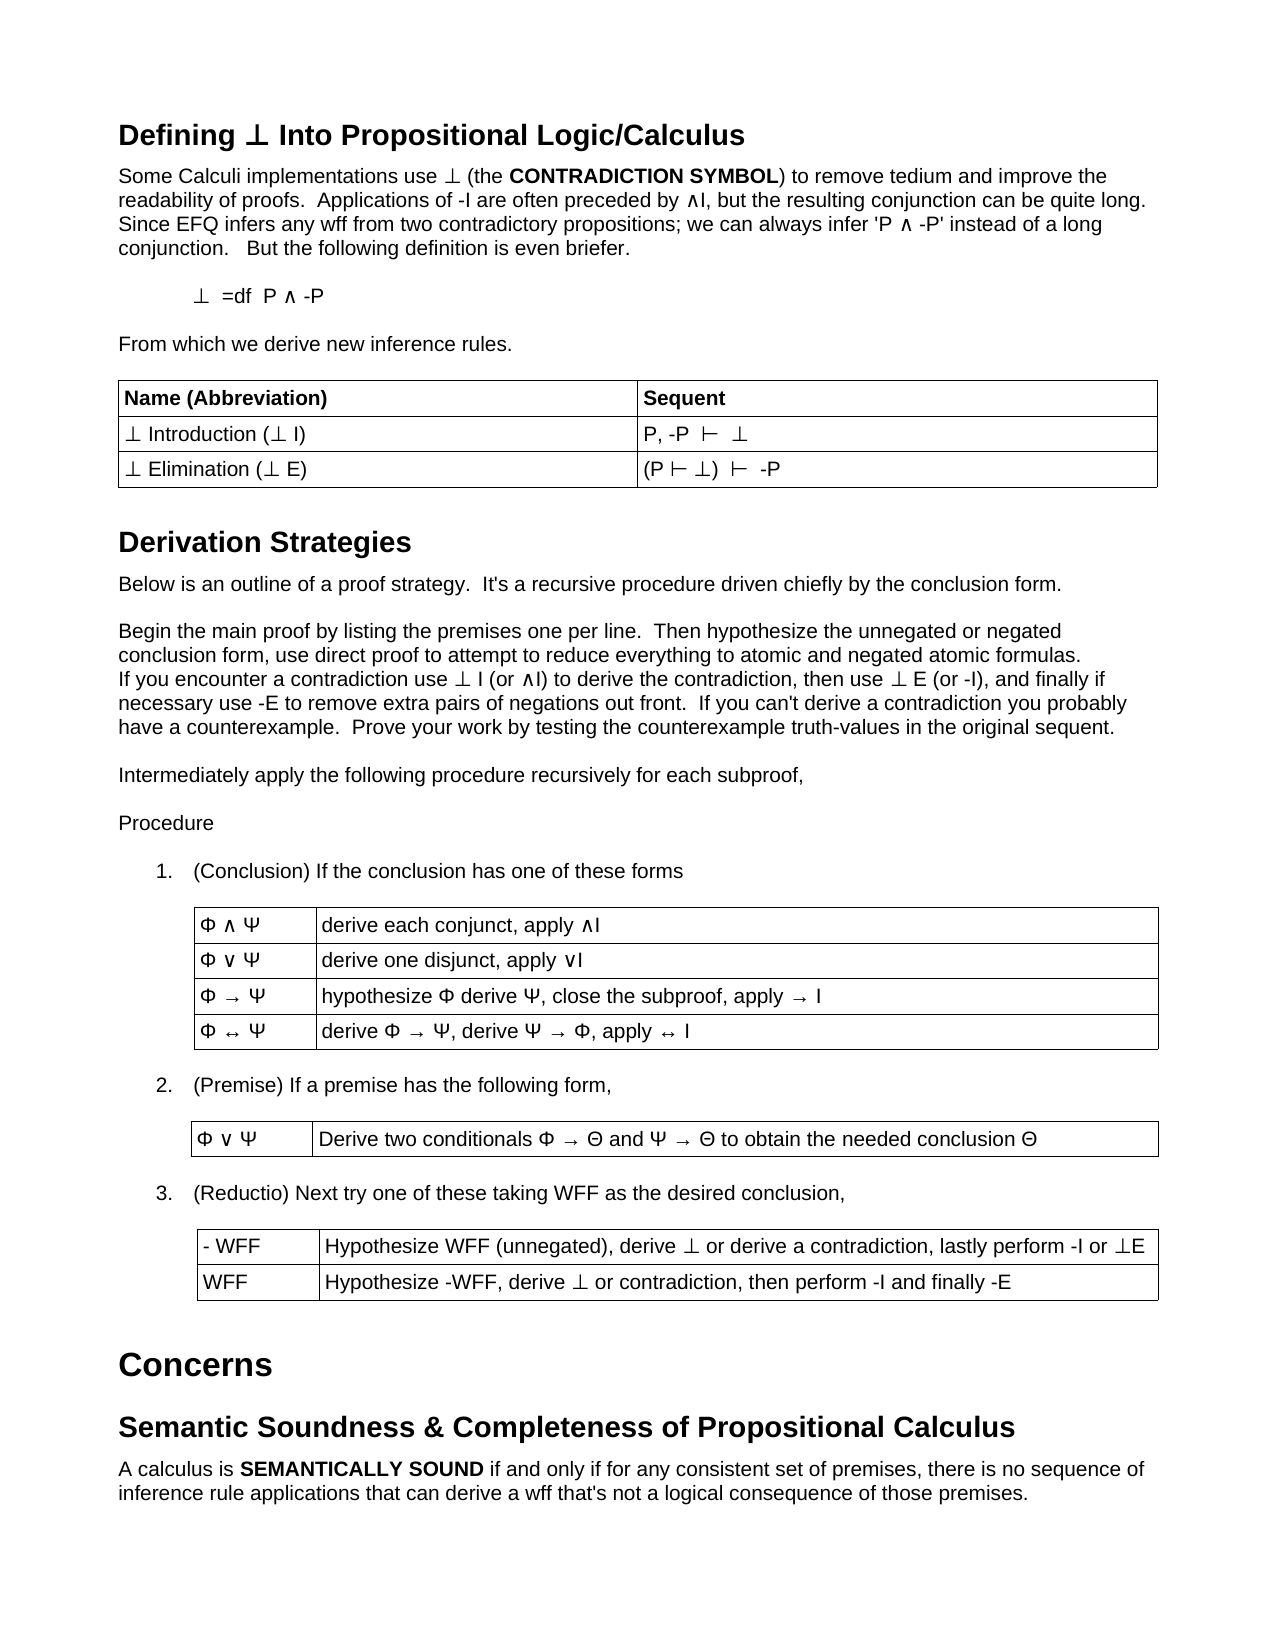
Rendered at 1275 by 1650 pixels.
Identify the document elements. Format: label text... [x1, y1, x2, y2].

text If you encounter a contradiction use ⊥ I (or ∧I) to derive the contradiction, then use ⊥ E (or -I), and finally if necessary use -E to remove extra pairs of negations out front. If you can't derive a contradiction you probably have a counterexample. Prove your work by testing the counterexample truth-values in the original sequent. [118, 667, 1157, 739]
table_cell WFF [198, 1265, 319, 1299]
text Begin the main proof by listing the premises one per line. Then hypothesize the unnegated or negated conclusion form, use direct proof to attempt to reduce everything to atomic and negated atomic formulas. [118, 619, 1157, 667]
text A calculus is SEMANTICALLY SOUND if and only if for any consistent set of premises, there is no sequence of inference rule applications that can derive a wff that's not a logical consequence of those premises. [118, 1456, 1157, 1504]
list (Reductio) Next try one of these taking WFF as the desired conclusion, [156, 1181, 1157, 1204]
subtitle Derivation Strategies [118, 525, 1157, 559]
text ⊥ =df P ∧ -P [192, 284, 1157, 308]
table_header Derive two conditionals Φ → Θ and Ψ → Θ to obtain the needed conclusion Θ [313, 1122, 1158, 1156]
table_cell Φ ↔ Ψ [195, 1015, 316, 1049]
table_cell hypothesize Φ derive Ψ, close the subproof, apply → I [317, 979, 1158, 1013]
table_cell derive Φ → Ψ, derive Ψ → Φ, apply ↔ I [317, 1015, 1158, 1049]
table_header Φ ∨ Ψ [192, 1122, 312, 1156]
table_cell ⊥ Elimination (⊥ E) [119, 452, 637, 487]
table_cell Φ ∨ Ψ [195, 944, 316, 978]
table_header Sequent [638, 381, 1157, 416]
list (Conclusion) If the conclusion has one of these forms [156, 859, 1157, 883]
table_header Name (Abbreviation) [119, 381, 637, 416]
table_cell ⊥ Introduction (⊥ I) [119, 417, 637, 451]
table_header derive each conjunct, apply ∧I [317, 908, 1158, 942]
text Procedure [118, 811, 1157, 835]
table_cell P, -P ⊢ ⊥ [638, 417, 1157, 451]
list (Premise) If a premise has the following form, [156, 1073, 1157, 1097]
table_cell Hypothesize -WFF, derive ⊥ or contradiction, then perform -I and finally -E [320, 1265, 1158, 1299]
subtitle Concerns [118, 1344, 1157, 1383]
subtitle Defining ⊥ Into Propositional Logic/Calculus [118, 118, 1157, 152]
table_cell Φ → Ψ [195, 979, 316, 1013]
text Some Calculi implementations use ⊥ (the CONTRADICTION SYMBOL) to remove tedium and improve the readability of proofs. Applications of -I are often preceded by ∧I, but the resulting conjunction can be quite long. Since EFQ infers any wff from two contradictory propositions; we can always infer 'P ∧ -P' instead of a long conjunction. But the following definition is even briefer. [118, 164, 1157, 260]
subtitle Semantic Soundness & Completeness of Propositional Calculus [118, 1410, 1157, 1444]
text From which we derive new inference rules. [118, 332, 1157, 356]
table_cell (P ⊢ ⊥) ⊢ -P [638, 452, 1157, 487]
table_header Φ ∧ Ψ [195, 908, 316, 942]
table_cell derive one disjunct, apply ∨I [317, 944, 1158, 978]
text Below is an outline of a proof strategy. It's a recursive procedure driven chiefly by the conclusion form. [118, 571, 1157, 595]
table_header - WFF [198, 1230, 319, 1264]
text Intermediately apply the following procedure recursively for each subproof, [118, 763, 1157, 787]
table_header Hypothesize WFF (unnegated), derive ⊥ or derive a contradiction, lastly perform -I or ⊥E [320, 1230, 1158, 1264]
